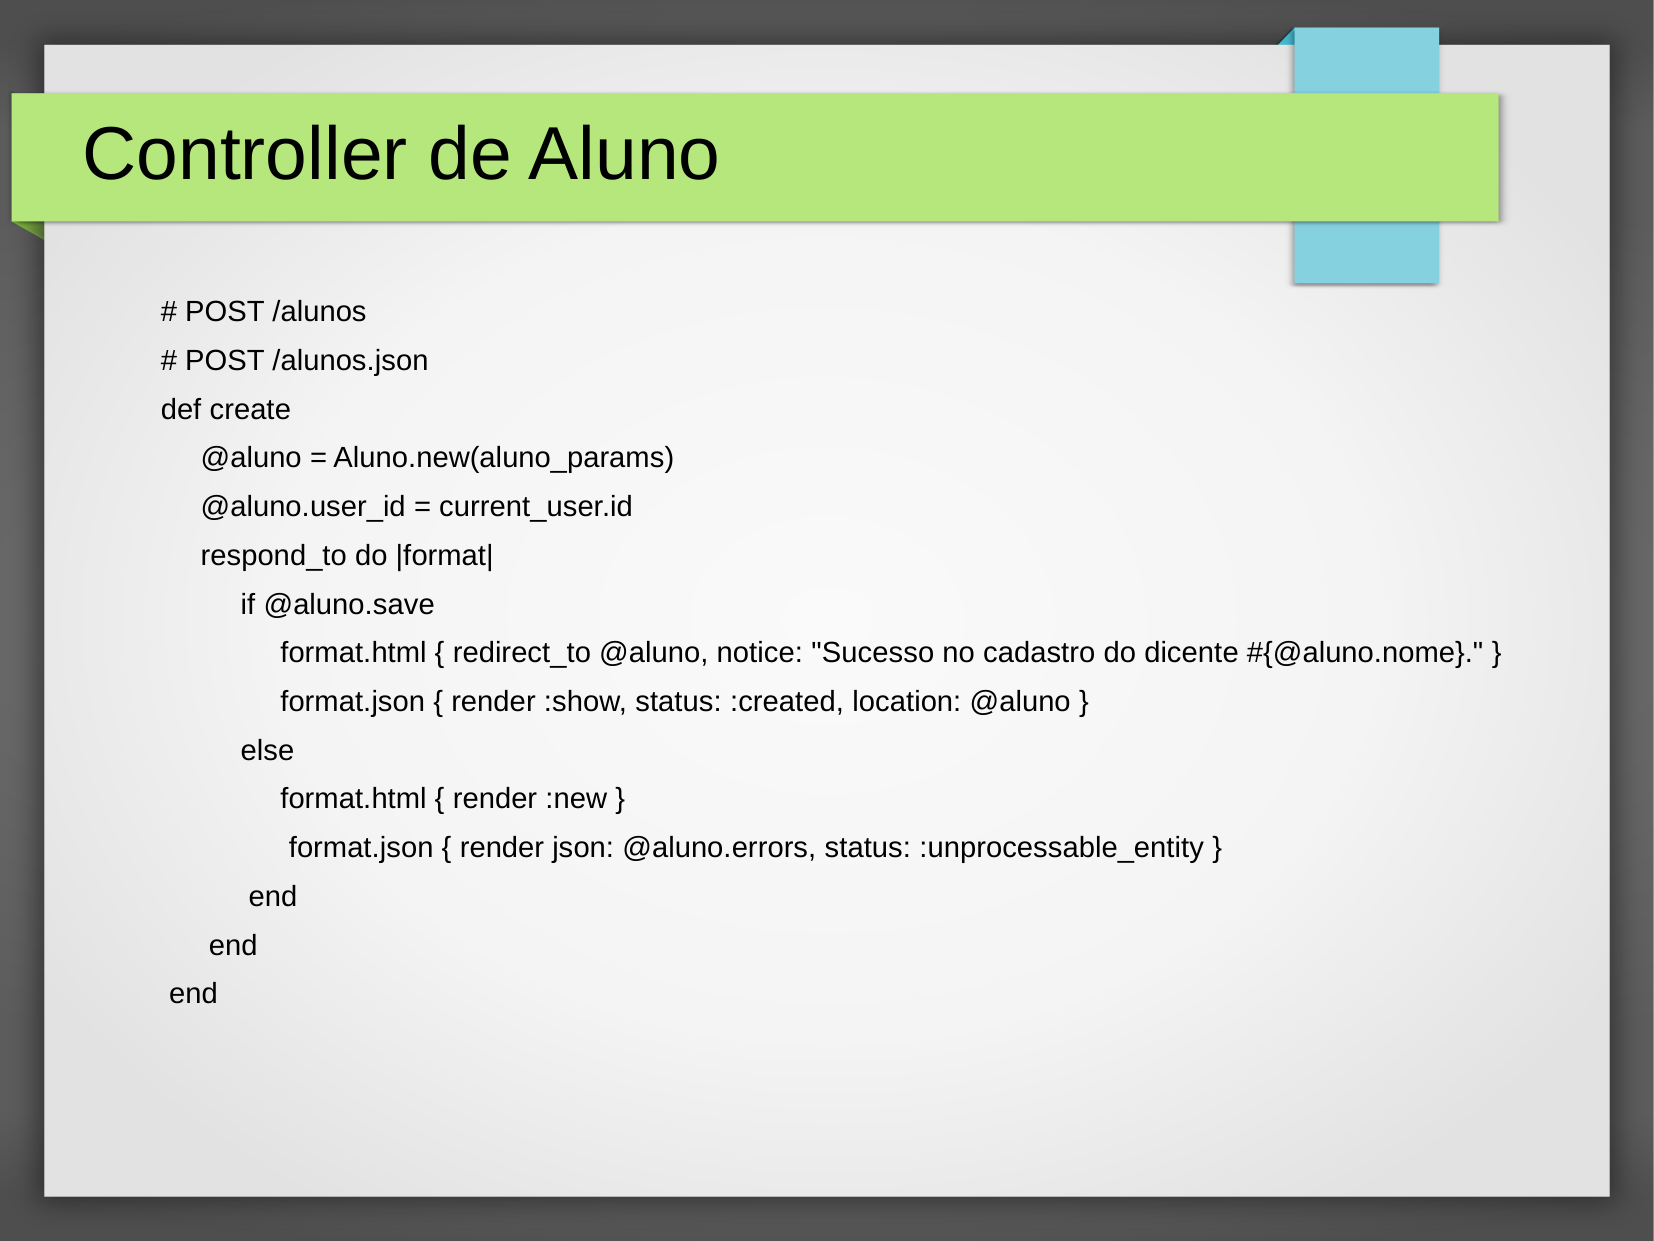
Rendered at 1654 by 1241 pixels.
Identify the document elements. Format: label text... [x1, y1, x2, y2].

title Controller de Aluno [82, 94, 1264, 213]
picture [0, 0, 1654, 1241]
list # POST /alunos # POST /alunos.json def create @aluno = Aluno.new(aluno_params) @aluno.user_id = current_user.id respond_to do |format| if @aluno.save format.html { redirect_to @aluno, notice: "Sucesso no cadastro do dicente #{@aluno.nome}." } format.json { render :show, status: :created, location: @aluno } else format.html { render :new } format.json { render json: @aluno.errors, status: :unprocessable_entity } end end end [82, 295, 1571, 1015]
